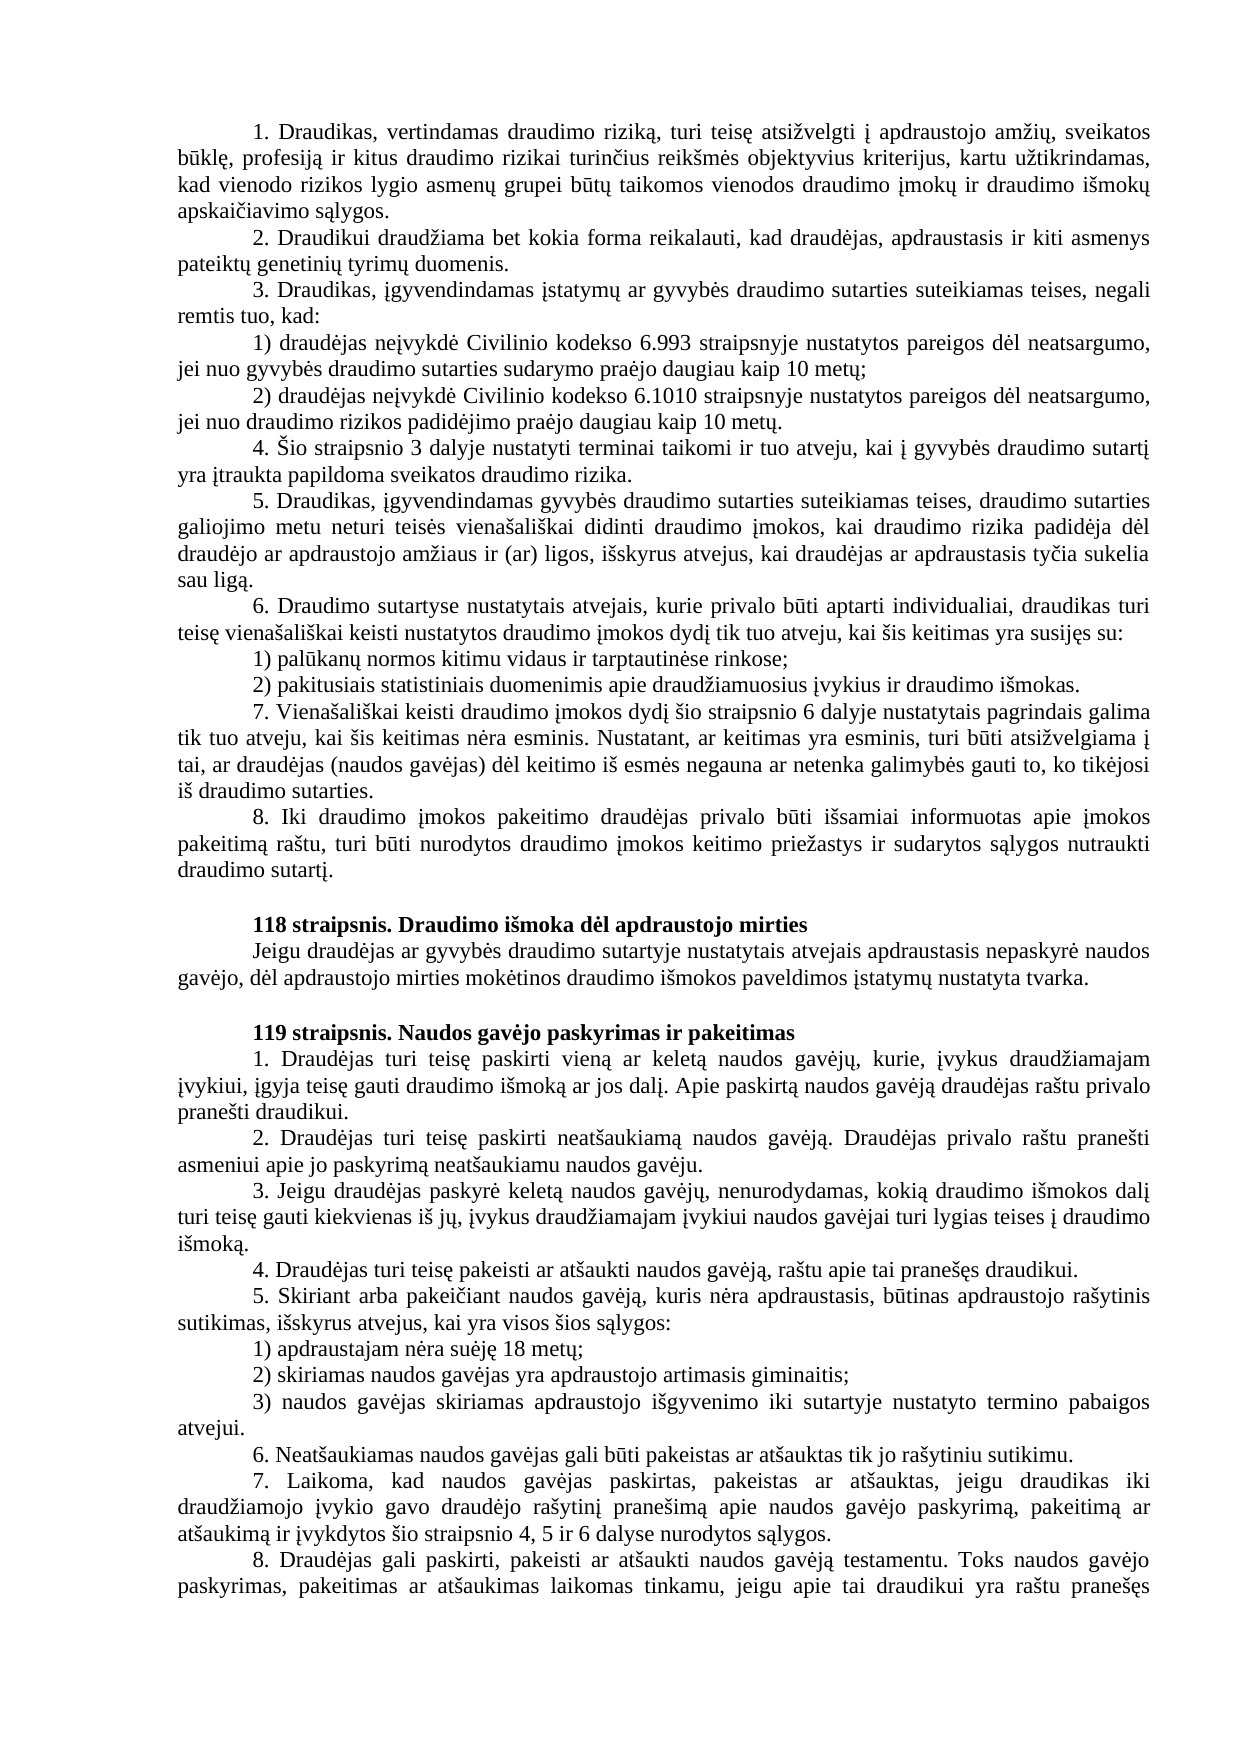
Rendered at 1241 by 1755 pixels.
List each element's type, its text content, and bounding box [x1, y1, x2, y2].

text 7. Laikoma, kad naudos gavėjas paskirtas, pakeistas ar atšauktas, jeigu draudikas iki draudžiamojo įvykio gavo draudėjo rašytinį pranešimą apie naudos gavėjo paskyrimą, pakeitimą ar atšaukimą ir įvykdytos šio straipsnio 4, 5 ir 6 dalyse nurodytos sąlygos. [177, 1467, 1152, 1546]
text 2. Draudėjas turi teisę paskirti neatšaukiamą naudos gavėją. Draudėjas privalo raštu pranešti asmeniui apie jo paskyrimą neatšaukiamu naudos gavėju. [177, 1124, 1152, 1177]
text 1. Draudikas, vertindamas draudimo riziką, turi teisę atsižvelgti į apdraustojo amžių, sveikatos būklę, profesiją ir kitus draudimo rizikai turinčius reikšmės objektyvius kriterijus, kartu užtikrindamas, kad vienodo rizikos lygio asmenų grupei būtų taikomos vienodos draudimo įmokų ir draudimo išmokų apskaičiavimo sąlygos. [177, 118, 1152, 223]
text 2) skiriamas naudos gavėjas yra apdraustojo artimasis giminaitis; [177, 1362, 1152, 1388]
text 6. Neatšaukiamas naudos gavėjas gali būti pakeistas ar atšauktas tik jo rašytiniu sutikimu. [177, 1441, 1152, 1467]
text Jeigu draudėjas ar gyvybės draudimo sutartyje nustatytais atvejais apdraustasis nepaskyrė naudos gavėjo, dėl apdraustojo mirties mokėtinos draudimo išmokos paveldimos įstatymų nustatyta tvarka. [177, 937, 1152, 990]
text 3. Jeigu draudėjas paskyrė keletą naudos gavėjų, nenurodydamas, kokią draudimo išmokos dalį turi teisę gauti kiekvienas iš jų, įvykus draudžiamajam įvykiui naudos gavėjai turi lygias teises į draudimo išmoką. [177, 1177, 1152, 1256]
text 5. Draudikas, įgyvendindamas gyvybės draudimo sutarties suteikiamas teises, draudimo sutarties galiojimo metu neturi teisės vienašališkai didinti draudimo įmokos, kai draudimo rizika padidėja dėl draudėjo ar apdraustojo amžiaus ir (ar) ligos, išskyrus atvejus, kai draudėjas ar apdraustasis tyčia sukelia sau ligą. [177, 487, 1152, 592]
text 3. Draudikas, įgyvendindamas įstatymų ar gyvybės draudimo sutarties suteikiamas teises, negali remtis tuo, kad: [177, 276, 1152, 329]
text 6. Draudimo sutartyse nustatytais atvejais, kurie privalo būti aptarti individualiai, draudikas turi teisę vienašališkai keisti nustatytos draudimo įmokos dydį tik tuo atveju, kai šis keitimas yra susijęs su: [177, 592, 1152, 645]
subtitle 119 straipsnis. Naudos gavėjo paskyrimas ir pakeitimas [177, 1019, 1152, 1045]
text 4. Šio straipsnio 3 dalyje nustatyti terminai taikomi ir tuo atveju, kai į gyvybės draudimo sutartį yra įtraukta papildoma sveikatos draudimo rizika. [177, 434, 1152, 487]
text 2) draudėjas neįvykdė Civilinio kodekso 6.1010 straipsnyje nustatytos pareigos dėl neatsargumo, jei nuo draudimo rizikos padidėjimo praėjo daugiau kaip 10 metų. [177, 382, 1152, 434]
text 1) palūkanų normos kitimu vidaus ir tarptautinėse rinkose; [177, 645, 1152, 672]
text 4. Draudėjas turi teisę pakeisti ar atšaukti naudos gavėją, raštu apie tai pranešęs draudikui. [177, 1256, 1152, 1282]
text 7. Vienašališkai keisti draudimo įmokos dydį šio straipsnio 6 dalyje nustatytais pagrindais galima tik tuo atveju, kai šis keitimas nėra esminis. Nustatant, ar keitimas yra esminis, turi būti atsižvelgiama į tai, ar draudėjas (naudos gavėjas) dėl keitimo iš esmės negauna ar netenka galimybės gauti to, ko tikėjosi iš draudimo sutarties. [177, 698, 1152, 803]
text 118 straipsnis. Draudimo išmoka dėl apdraustojo mirties [177, 911, 1152, 937]
text 1. Draudėjas turi teisę paskirti vieną ar keletą naudos gavėjų, kurie, įvykus draudžiamajam įvykiui, įgyja teisę gauti draudimo išmoką ar jos dalį. Apie paskirtą naudos gavėją draudėjas raštu privalo pranešti draudikui. [177, 1045, 1152, 1124]
text 8. Draudėjas gali paskirti, pakeisti ar atšaukti naudos gavėją testamentu. Toks naudos gavėjo paskyrimas, pakeitimas ar atšaukimas laikomas tinkamu, jeigu apie tai draudikui yra raštu pranešęs [177, 1546, 1152, 1599]
text 1) draudėjas neįvykdė Civilinio kodekso 6.993 straipsnyje nustatytos pareigos dėl neatsargumo, jei nuo gyvybės draudimo sutarties sudarymo praėjo daugiau kaip 10 metų; [177, 329, 1152, 382]
text 2) pakitusiais statistiniais duomenimis apie draudžiamuosius įvykius ir draudimo išmokas. [177, 672, 1152, 698]
text 8. Iki draudimo įmokos pakeitimo draudėjas privalo būti išsamiai informuotas apie įmokos pakeitimą raštu, turi būti nurodytos draudimo įmokos keitimo priežastys ir sudarytos sąlygos nutraukti draudimo sutartį. [177, 803, 1152, 882]
text 5. Skiriant arba pakeičiant naudos gavėją, kuris nėra apdraustasis, būtinas apdraustojo rašytinis sutikimas, išskyrus atvejus, kai yra visos šios sąlygos: [177, 1282, 1152, 1335]
text 3) naudos gavėjas skiriamas apdraustojo išgyvenimo iki sutartyje nustatyto termino pabaigos atvejui. [177, 1388, 1152, 1441]
text 2. Draudikui draudžiama bet kokia forma reikalauti, kad draudėjas, apdraustasis ir kiti asmenys pateiktų genetinių tyrimų duomenis. [177, 223, 1152, 276]
text 1) apdraustajam nėra suėję 18 metų; [177, 1335, 1152, 1362]
